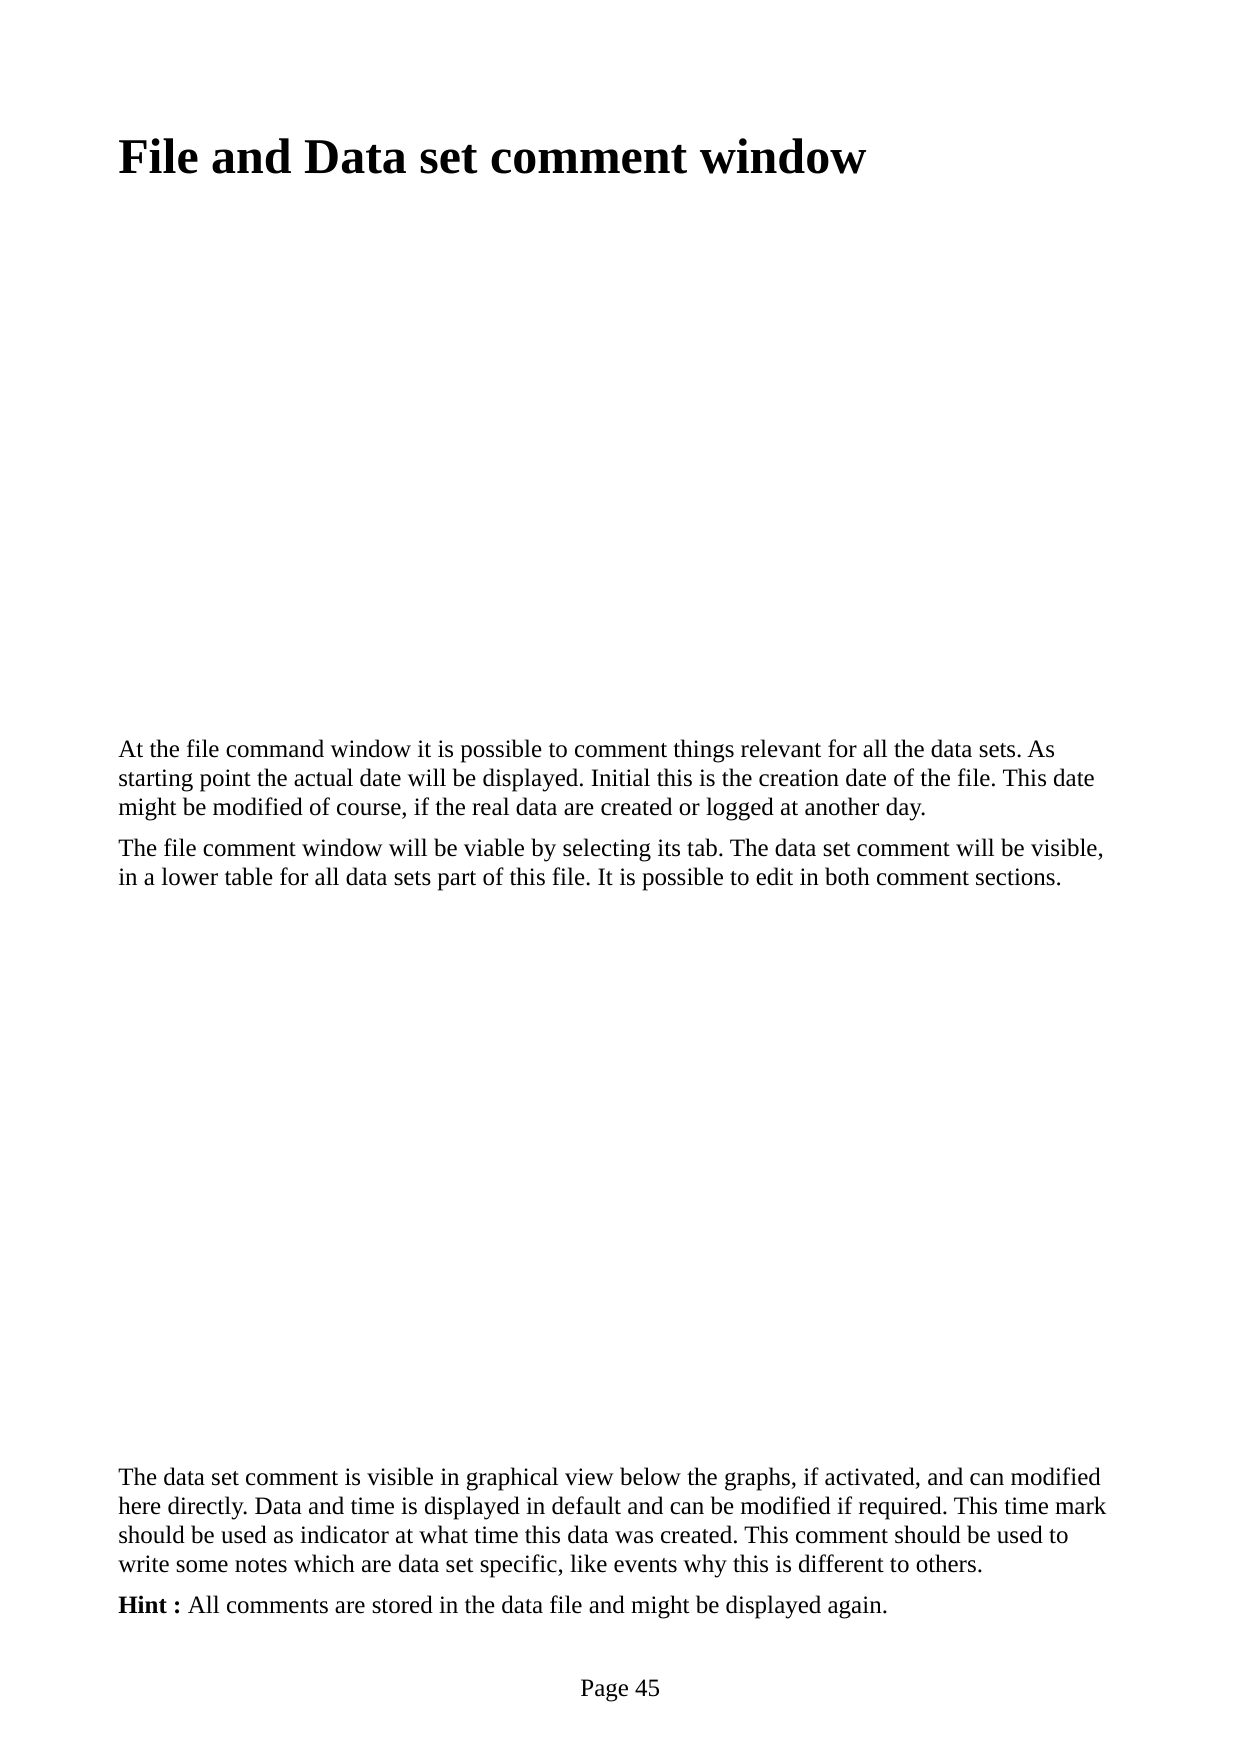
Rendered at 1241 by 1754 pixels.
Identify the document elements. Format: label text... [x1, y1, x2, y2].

text Hint : All comments are stored in the data file and might be displayed again. [118, 1590, 1122, 1619]
text At the file command window it is possible to comment things relevant for all the data sets. As starting point the actual date will be displayed. Initial this is the creation date of the file. This date might be modified of course, if the real data are created or logged at another day. [118, 734, 1122, 821]
subtitle File and Data set comment window [118, 127, 1122, 185]
text The data set comment is visible in graphical view below the graphs, if activated, and can modified here directly. Data and time is displayed in default and can be modified if required. This time mark should be used as indicator at what time this data was created. This comment should be used to write some notes which are data set specific, like events why this is different to others. [118, 944, 1122, 1577]
text The file comment window will be viable by selecting its tab. The data set comment will be visible, in a lower table for all data sets part of this file. It is possible to edit in both comment sections. [118, 833, 1122, 891]
